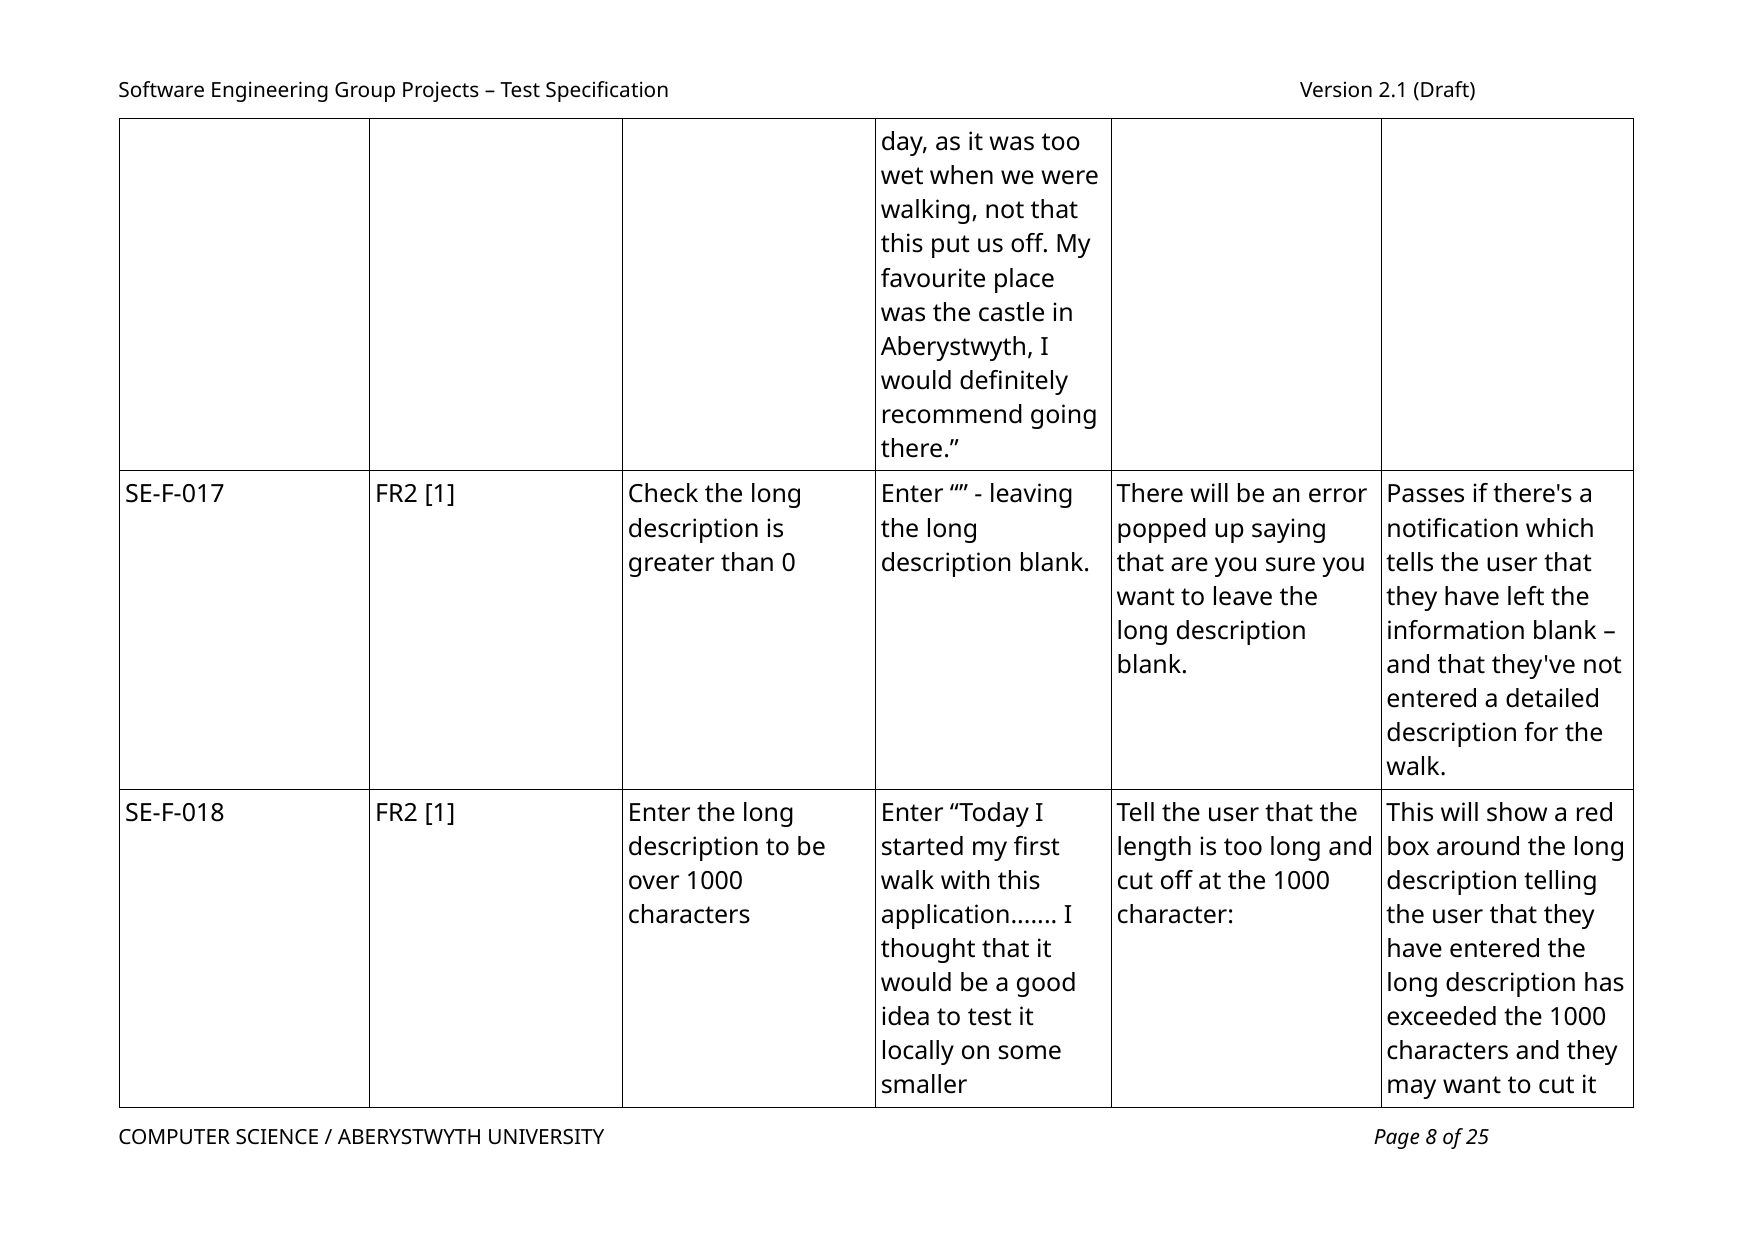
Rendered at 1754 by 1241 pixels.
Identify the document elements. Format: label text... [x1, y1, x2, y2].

table_cell This will show a red box around the long description telling the user that they have entered the long description has exceeded the 1000 characters and they may want to cut it [1382, 790, 1633, 1107]
table_cell There will be an error popped up saying that are you sure you want to leave the long description blank. [1112, 471, 1381, 788]
table_cell day, as it was too wet when we were walking, not that this put us off. My favourite place was the castle in Aberystwyth, I would definitely recommend going there.” [876, 119, 1111, 470]
table_cell SE-F-017 [120, 471, 369, 788]
table_cell [120, 119, 369, 470]
table_cell Check the long description is greater than 0 [623, 471, 875, 788]
table_cell FR2 [1] [370, 790, 622, 1107]
table_cell [1112, 119, 1381, 470]
table_cell Enter the long description to be over 1000 characters [623, 790, 875, 1107]
table_cell SE-F-018 [120, 790, 369, 1107]
table_cell Passes if there's a notification which tells the user that they have left the information blank – and that they've not entered a detailed description for the walk. [1382, 471, 1633, 788]
table_cell Enter “” - leaving the long description blank. [876, 471, 1111, 788]
table_cell Tell the user that the length is too long and cut off at the 1000 character: [1112, 790, 1381, 1107]
table_cell FR2 [1] [370, 471, 622, 788]
table_cell [1382, 119, 1633, 470]
table_cell [370, 119, 622, 470]
table_cell [623, 119, 875, 470]
table_cell Enter “Today I started my first walk with this application....... I thought that it would be a good idea to test it locally on some smaller [876, 790, 1111, 1107]
